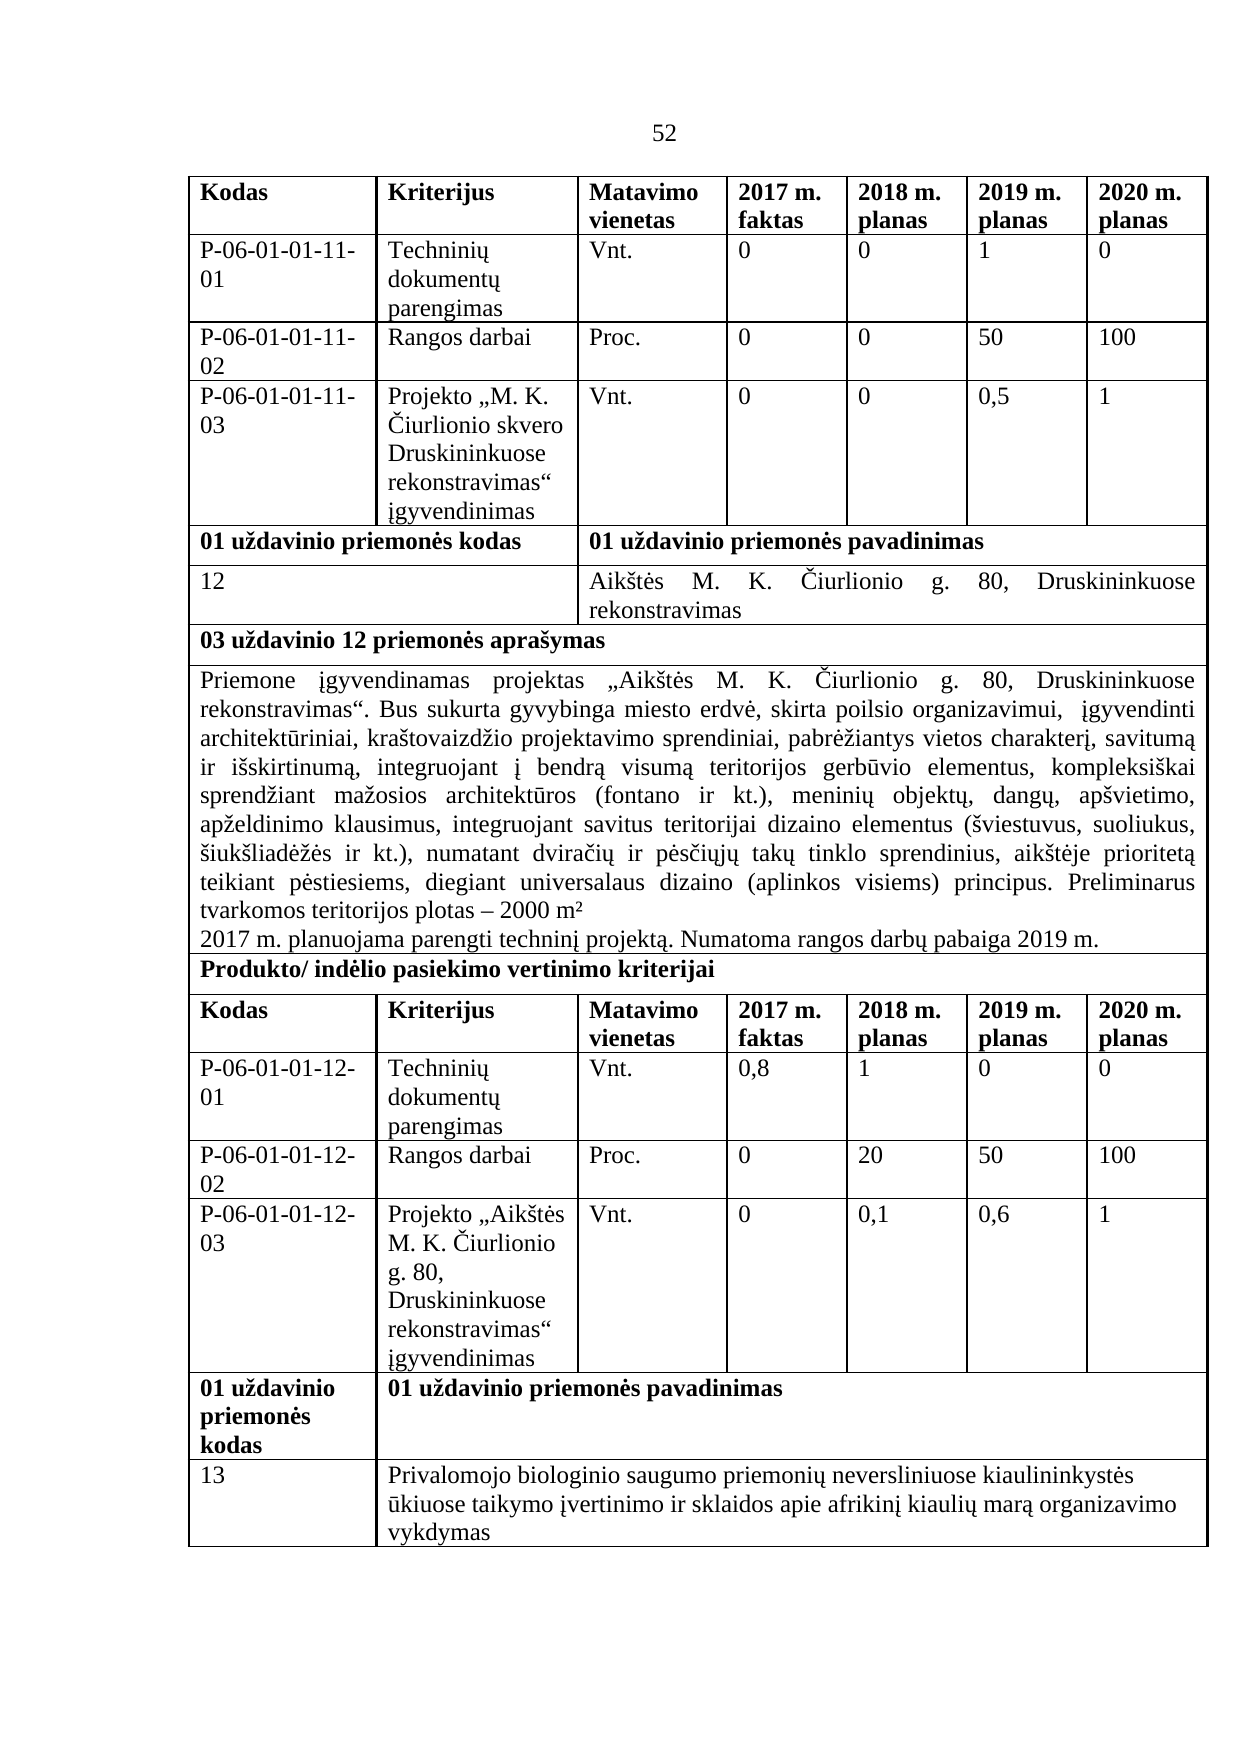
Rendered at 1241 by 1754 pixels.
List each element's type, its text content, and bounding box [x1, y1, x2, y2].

table_cell Techninių dokumentų parengimas [378, 1053, 577, 1139]
table_cell Aikštės M. K. Čiurlionio g. 80, Druskininkuose rekonstravimas [579, 566, 1206, 624]
table_cell P-06-01-01-12-01 [190, 1053, 375, 1139]
table_cell P-06-01-01-11-03 [190, 381, 375, 525]
table_cell 0 [968, 1053, 1086, 1139]
table_cell 1 [1088, 1199, 1206, 1372]
table_cell 01 uždavinio priemonės pavadinimas [579, 526, 1206, 565]
table_cell 0,6 [968, 1199, 1086, 1372]
table_cell 0 [1088, 1053, 1206, 1139]
table_cell 2020 m. planas [1088, 177, 1206, 234]
table_cell P-06-01-01-12-02 [190, 1141, 375, 1198]
table_cell P-06-01-01-11-02 [190, 323, 375, 380]
table_cell Proc. [579, 323, 726, 380]
table_cell 12 [190, 566, 577, 624]
table_cell 03 uždavinio 12 priemonės aprašymas [190, 625, 1206, 664]
table_cell Matavimo vienetas [579, 995, 726, 1052]
table_cell Kodas [190, 995, 375, 1052]
table_cell 0 [728, 1199, 846, 1372]
table_cell 2020 m. planas [1088, 995, 1206, 1052]
table_cell 2017 m. faktas [728, 177, 846, 234]
table_cell 0 [728, 1141, 846, 1198]
table_cell 0 [728, 235, 846, 321]
table_cell Matavimo vienetas [579, 177, 726, 234]
table_cell Privalomojo biologinio saugumo priemonių neversliniuose kiaulininkystės ūkiuose taikymo įvertinimo ir sklaidos apie afrikinį kiaulių marą organizavimo vykdymas [378, 1460, 1206, 1546]
table_cell 0 [728, 323, 846, 380]
table_cell Produkto/ indėlio pasiekimo vertinimo kriterijai [190, 954, 1206, 994]
table_cell Vnt. [579, 235, 726, 321]
table_cell 50 [968, 323, 1086, 380]
table_cell Vnt. [579, 1199, 726, 1372]
table_cell Priemone įgyvendinamas projektas „Aikštės M. K. Čiurlionio g. 80, Druskininkuose rekonstravimas“. Bus sukurta gyvybinga miesto erdvė, skirta poilsio organizavimui, įgyvendinti architektūriniai, kraštovaizdžio projektavimo sprendiniai, pabrėžiantys vietos charakterį, savitumą ir išskirtinumą, integruojant į bendrą visumą teritorijos gerbūvio elementus, kompleksiškai sprendžiant mažosios architektūros (fontano ir kt.), meninių objektų, dangų, apšvietimo, apželdinimo klausimus, integruojant savitus teritorijai dizaino elementus (šviestuvus, suoliukus, šiukšliadėžės ir kt.), numatant dviračių ir pėsčiųjų takų tinklo sprendinius, aikštėje prioritetą teikiant pėstiesiems, diegiant universalaus dizaino (aplinkos visiems) principus. Preliminarus tvarkomos teritorijos plotas – 2000 m² 2017 m. planuojama parengti techninį projektą. Numatoma rangos darbų pabaiga 2019 m. [190, 666, 1206, 953]
table_cell 0 [848, 235, 966, 321]
table_cell 0 [728, 381, 846, 525]
table_cell 01 uždavinio priemonės kodas [190, 1373, 375, 1459]
table_cell Rangos darbai [378, 323, 577, 380]
table_cell 2019 m. planas [968, 177, 1086, 234]
table_cell 1 [848, 1053, 966, 1139]
table_cell P-06-01-01-11-01 [190, 235, 375, 321]
table_cell Kodas [190, 177, 375, 234]
table_cell 0 [1088, 235, 1206, 321]
table_cell 2017 m. faktas [728, 995, 846, 1052]
table_cell 2018 m. planas [848, 177, 966, 234]
table_cell Techninių dokumentų parengimas [378, 235, 577, 321]
table_cell 01 uždavinio priemonės pavadinimas [378, 1373, 1206, 1459]
table_cell 0,5 [968, 381, 1086, 525]
table_cell 1 [1088, 381, 1206, 525]
table_cell 0 [848, 381, 966, 525]
table_cell 100 [1088, 1141, 1206, 1198]
table_cell Projekto „M. K. Čiurlionio skvero Druskininkuose rekonstravimas“ įgyvendinimas [378, 381, 577, 525]
table_cell 0,1 [848, 1199, 966, 1372]
table_cell Vnt. [579, 381, 726, 525]
table_cell 0,8 [728, 1053, 846, 1139]
table_cell 2019 m. planas [968, 995, 1086, 1052]
table_cell 1 [968, 235, 1086, 321]
table_cell 0 [848, 323, 966, 380]
table_cell 50 [968, 1141, 1086, 1198]
table_cell Kriterijus [378, 995, 577, 1052]
table_cell 20 [848, 1141, 966, 1198]
table_cell 100 [1088, 323, 1206, 380]
table_cell Proc. [579, 1141, 726, 1198]
table_cell Projekto „Aikštės M. K. Čiurlionio g. 80, Druskininkuose rekonstravimas“ įgyvendinimas [378, 1199, 577, 1372]
table_cell 01 uždavinio priemonės kodas [190, 526, 577, 565]
table_cell Vnt. [579, 1053, 726, 1139]
table_cell 13 [190, 1460, 375, 1546]
table_cell Rangos darbai [378, 1141, 577, 1198]
table_cell Kriterijus [378, 177, 577, 234]
table_cell P-06-01-01-12-03 [190, 1199, 375, 1372]
table_cell 2018 m. planas [848, 995, 966, 1052]
